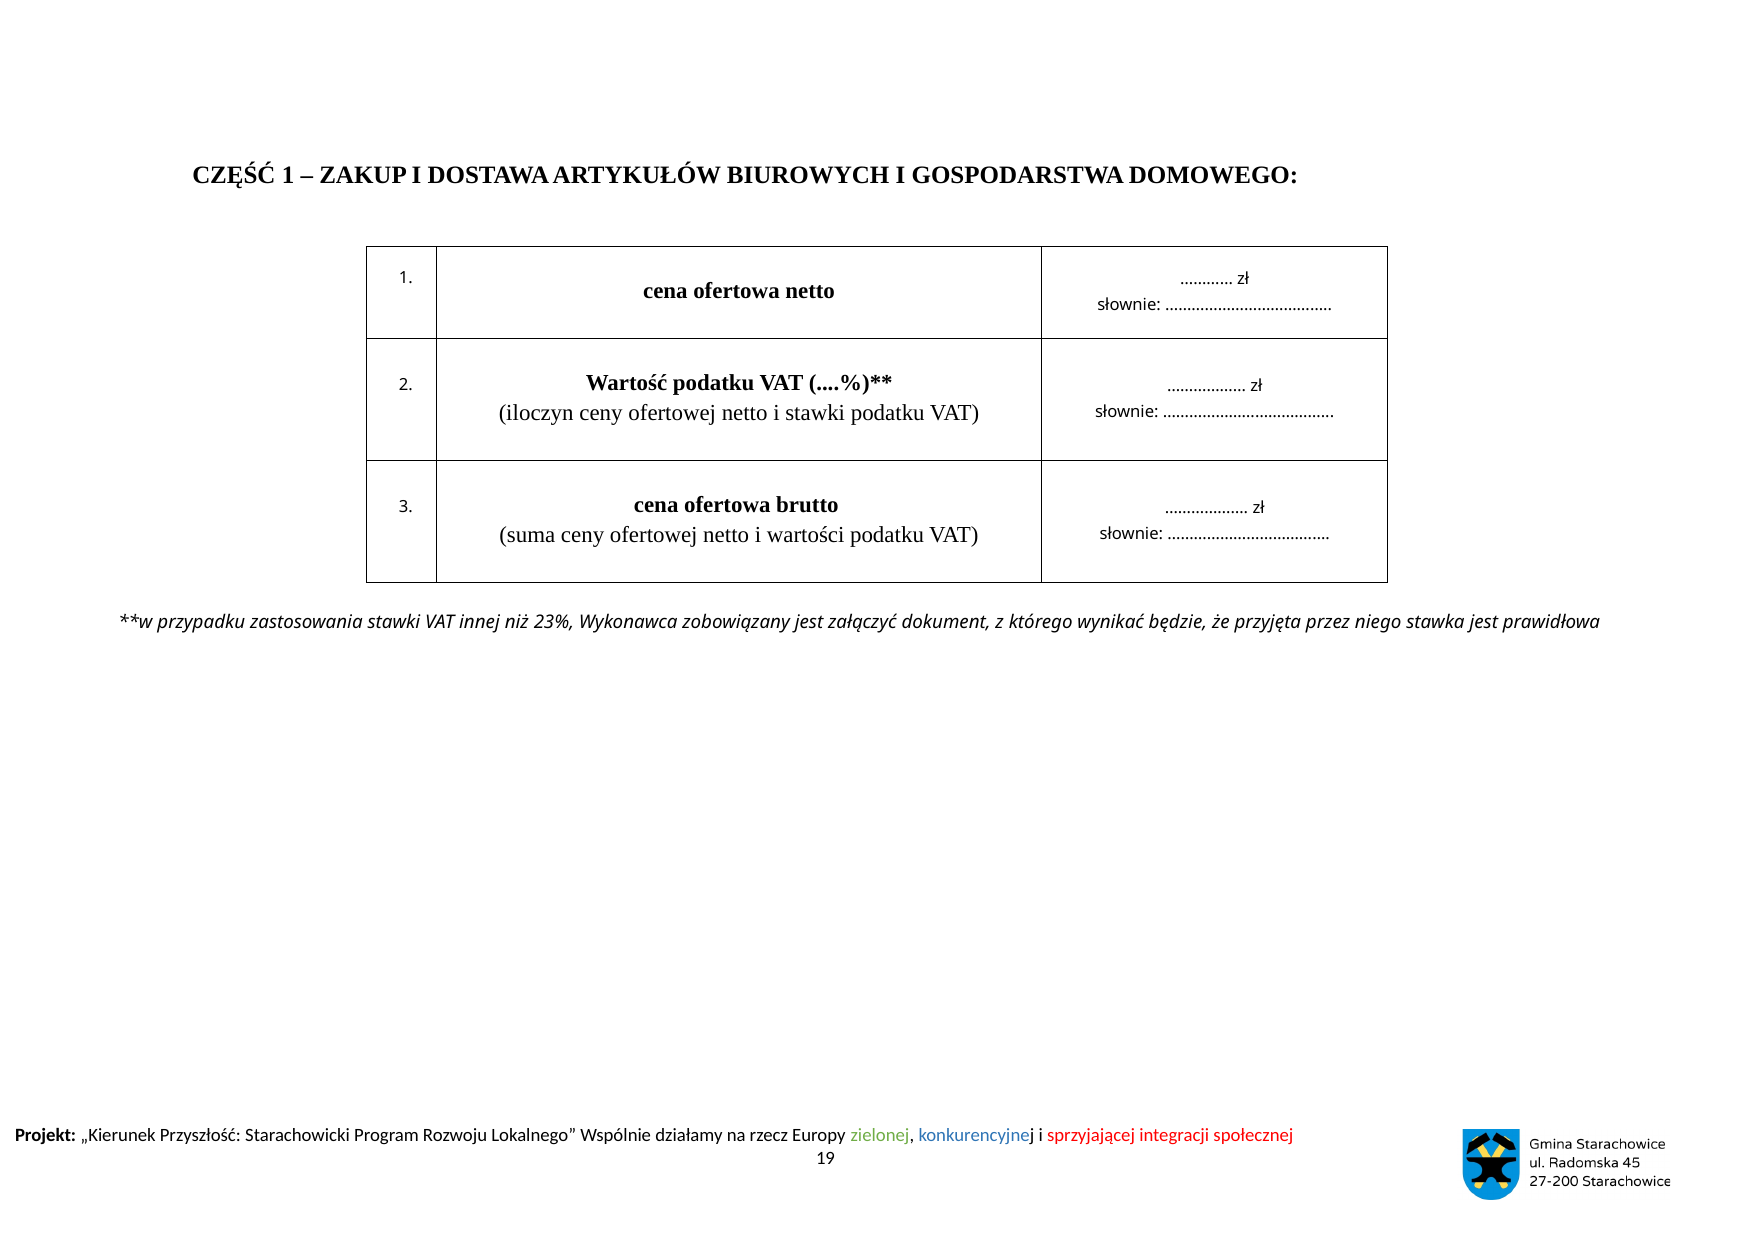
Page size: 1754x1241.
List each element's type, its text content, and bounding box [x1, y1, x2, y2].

picture [1467, 1134, 1516, 1188]
table_cell ……………… zł słownie: ………………………………... [1042, 339, 1387, 460]
table_header ………… zł słownie: ……………………………….. [1042, 247, 1387, 338]
text **w przypadku zastosowania stawki VAT innej niż 23%, Wykonawca zobowiązany jest załączyć dokument, z którego wynikać będzie, że przyjęta przez niego stawka jest prawidłowa [118, 608, 1636, 634]
text CZĘŚĆ 1 – ZAKUP I DOSTAWA ARTYKUŁÓW BIUROWYCH I GOSPODARSTWA DOMOWEGO: [118, 160, 1636, 189]
table_cell [367, 461, 436, 582]
table_header cena ofertowa netto [437, 247, 1041, 338]
table_header [367, 247, 436, 338]
picture [1456, 1129, 1482, 1200]
picture [1501, 1129, 1671, 1200]
table_cell Wartość podatku VAT (....%)** (iloczyn ceny ofertowej netto i stawki podatku VAT) [437, 339, 1041, 460]
table_cell cena ofertowa brutto (suma ceny ofertowej netto i wartości podatku VAT) [437, 461, 1041, 582]
table_cell [367, 339, 436, 460]
table_cell ………………. zł słownie: ………………………………. [1042, 461, 1387, 582]
